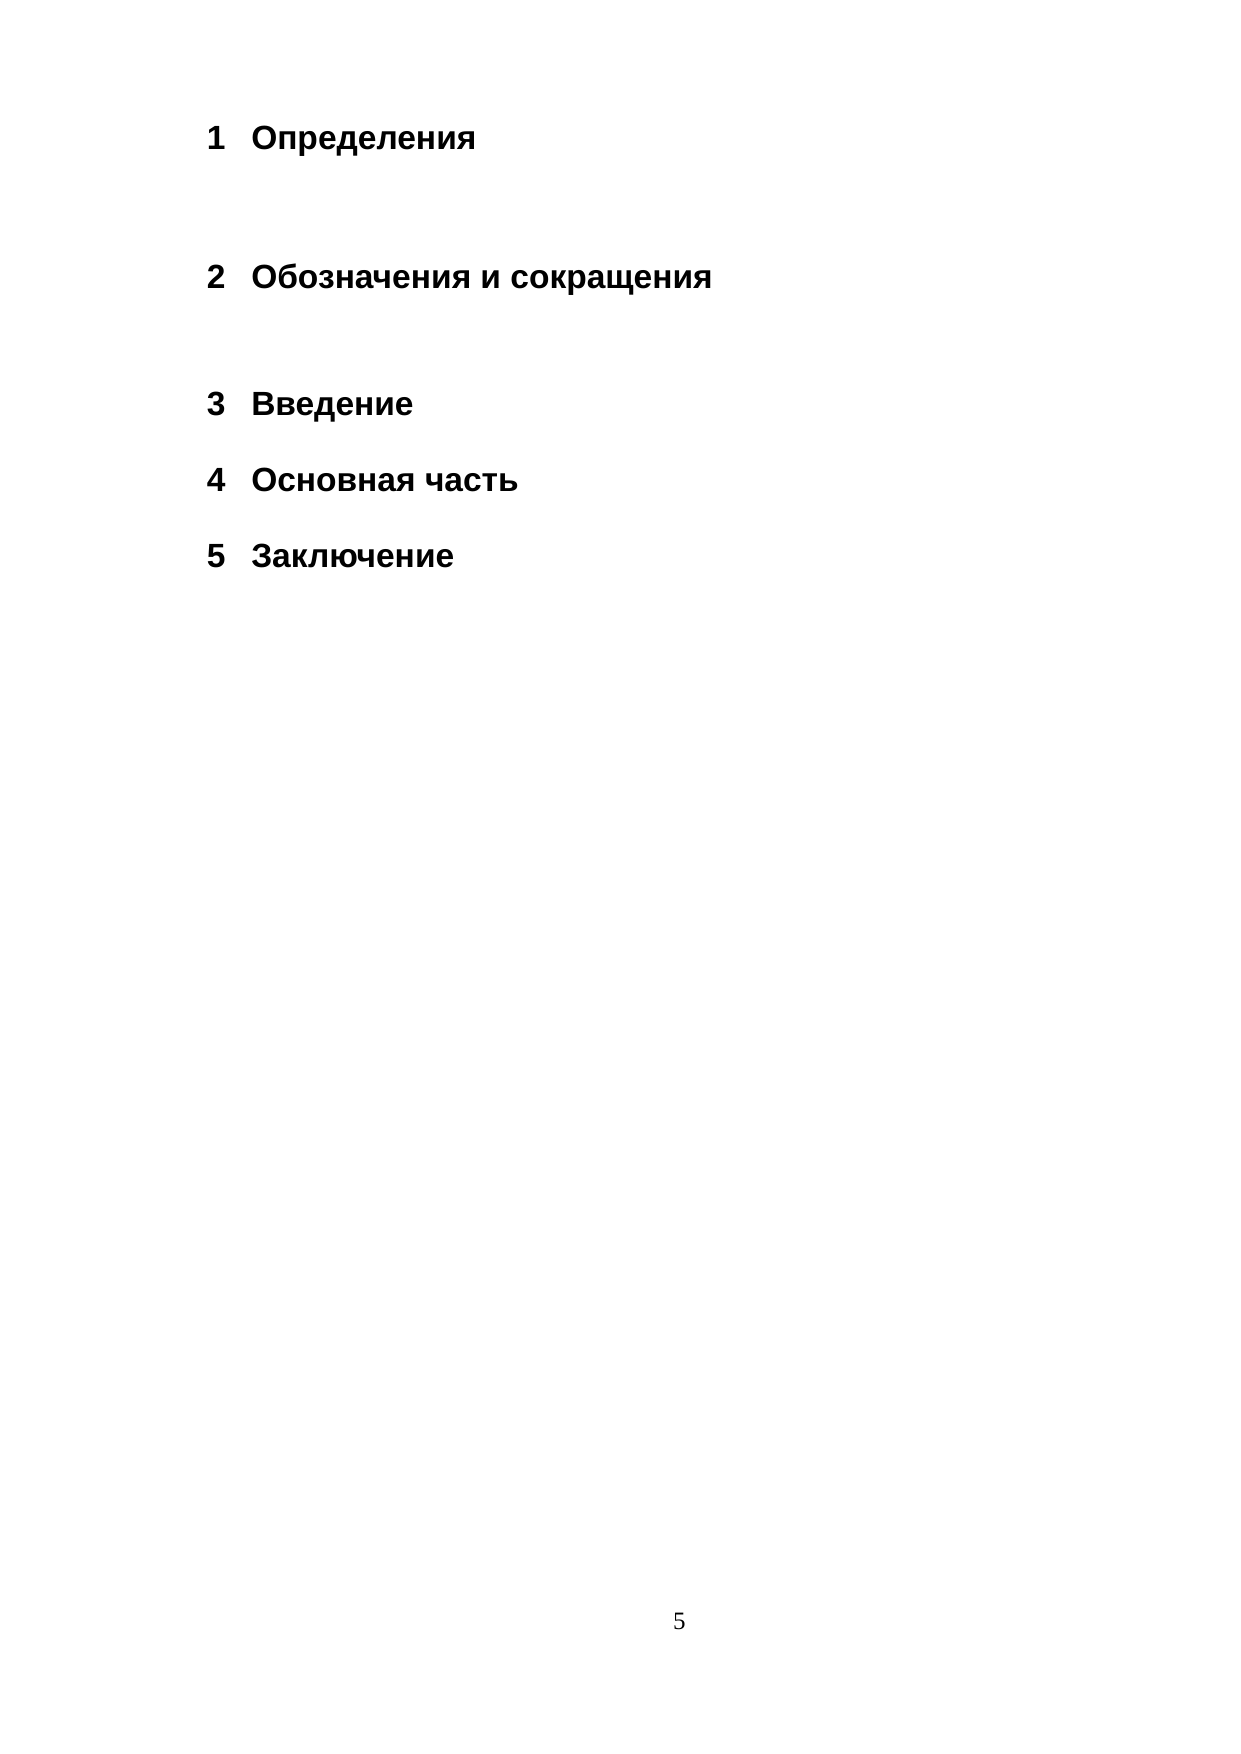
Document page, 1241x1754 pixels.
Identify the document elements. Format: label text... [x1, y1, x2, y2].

subtitle Основная часть [177, 460, 1181, 498]
subtitle Заключение [177, 536, 1181, 574]
subtitle Введение [177, 383, 1181, 422]
subtitle Определения [177, 118, 1181, 157]
subtitle Обозначения и сокращения [177, 257, 1181, 296]
